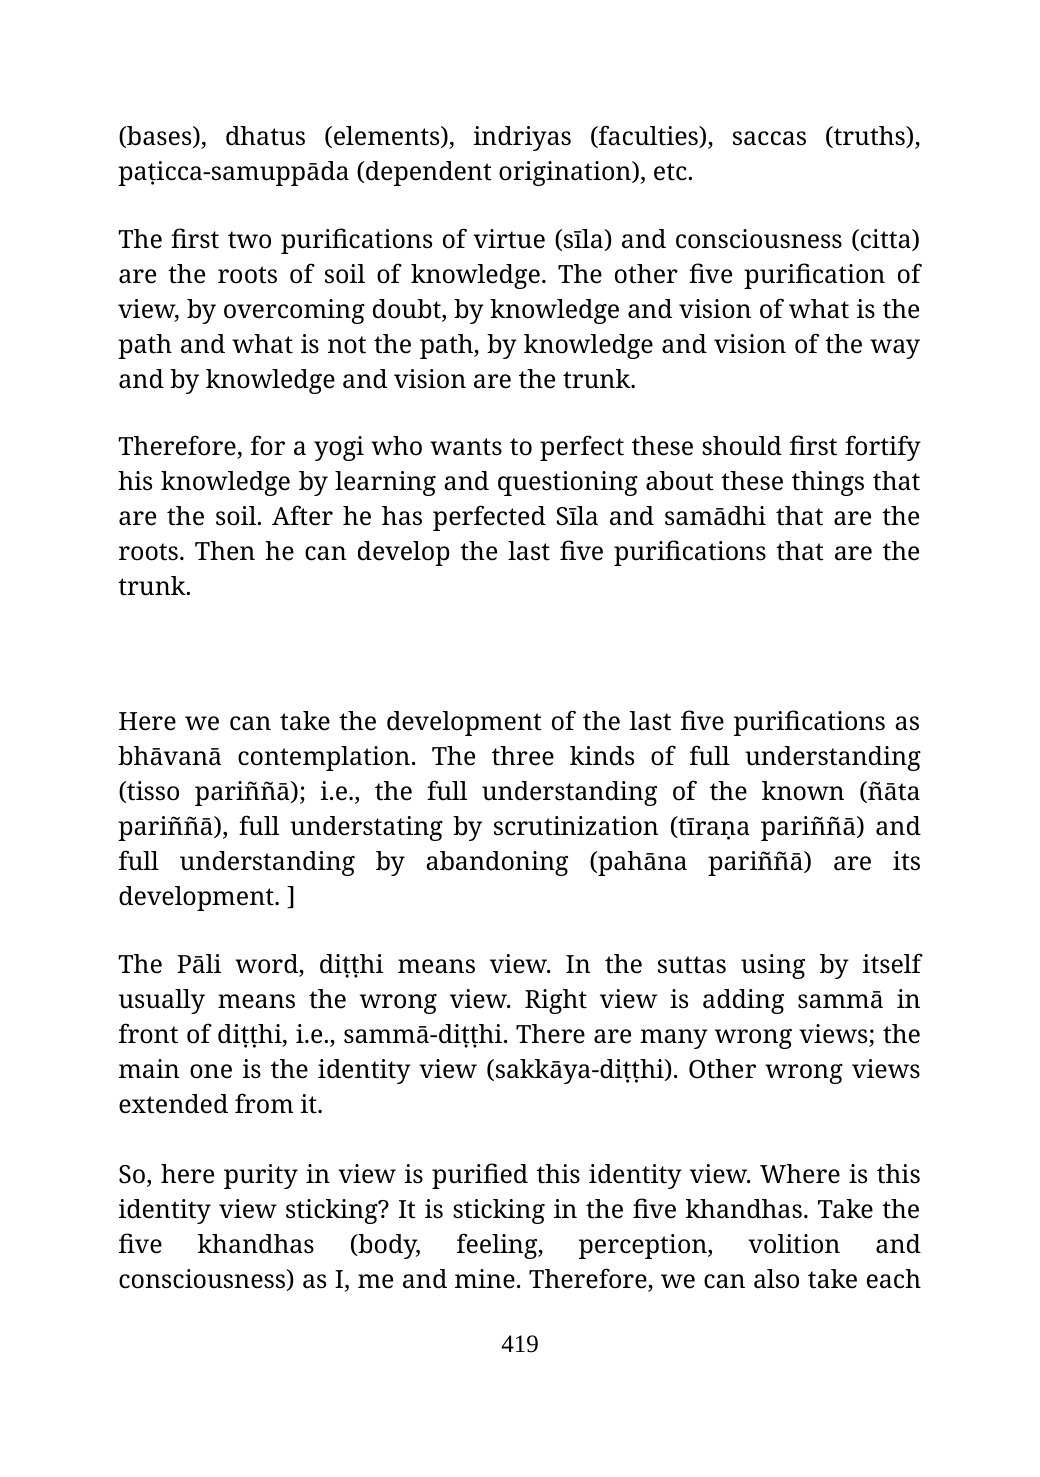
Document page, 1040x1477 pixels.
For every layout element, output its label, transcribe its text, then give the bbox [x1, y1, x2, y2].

text Here we can take the development of the last five purifications as bhāvanā contemplation. The three kinds of full understanding (tisso pariññā); i.e., the full understanding of the known (ñāta pariññā), full understating by scrutinization (tīraṇa pariññā) and full understanding by abandoning (pahāna pariññā) are its development. ] [118, 703, 922, 913]
text The Pāli word, diṭṭhi means view. In the suttas using by itself usually means the wrong view. Right view is adding sammā in front of diṭṭhi, i.e., sammā-diṭṭhi. There are many wrong views; the main one is the identity view (sakkāya-diṭṭhi). Other wrong views extended from it. So, here purity in view is purified this identity view. Where is this identity view sticking? It is sticking in the five khandhas. Take the five khandhas (body, feeling, perception, volition and consciousness) as I, me and mine. Therefore, we can also take each [118, 946, 922, 1296]
text Therefore, for a yogi who wants to perfect these should first fortify his knowledge by learning and questioning about these things that are the soil. After he has perfected Sīla and samādhi that are the roots. Then he can develop the last five purifications that are the trunk. [118, 428, 922, 603]
text The first two purifications of virtue (sīla) and consciousness (citta) are the roots of soil of knowledge. The other five purification of view, by overcoming doubt, by knowledge and vision of what is the path and what is not the path, by knowledge and vision of the way and by knowledge and vision are the trunk. [118, 221, 922, 396]
text (bases), dhatus (elements), indriyas (faculties), saccas (truths), paṭicca-samuppāda (dependent origination), etc. [118, 118, 922, 188]
